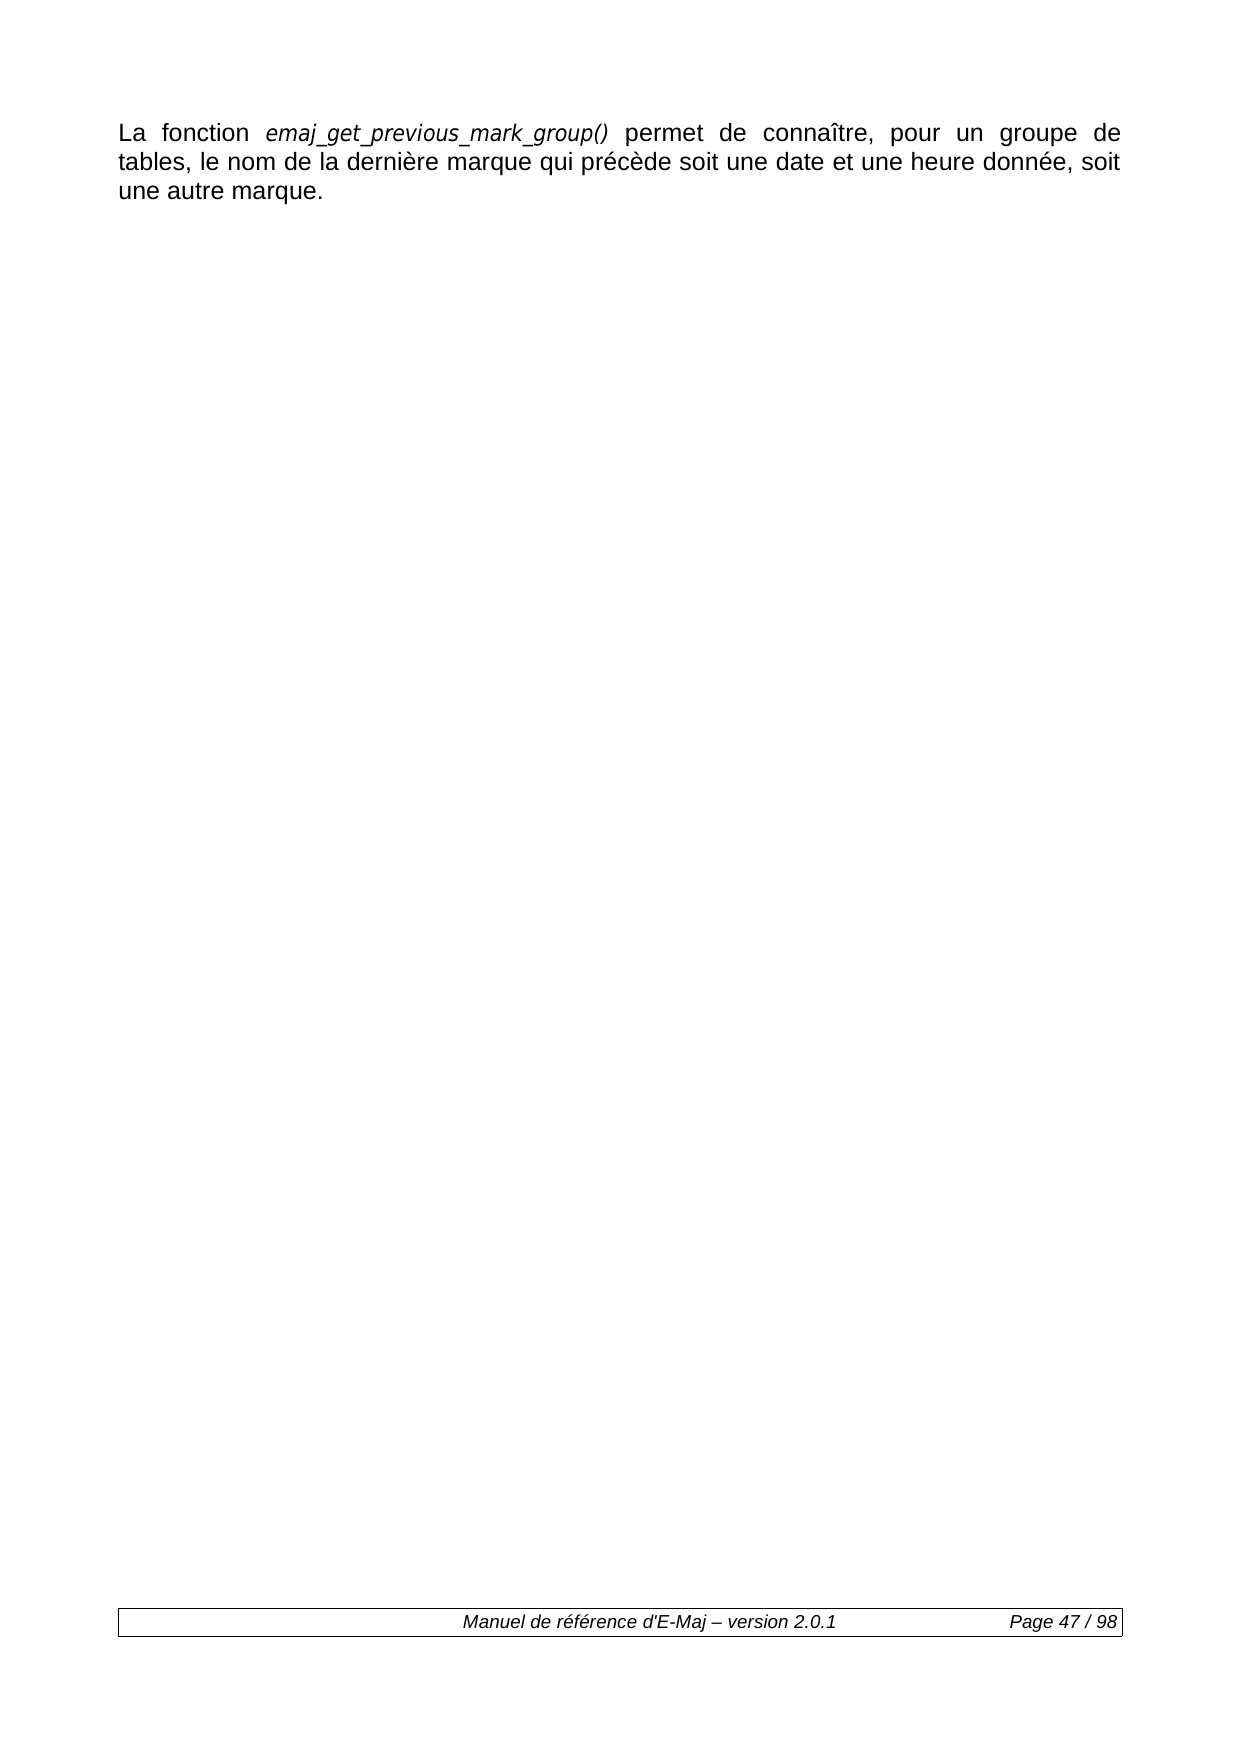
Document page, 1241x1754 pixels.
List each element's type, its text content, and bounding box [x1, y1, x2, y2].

text La fonction emaj_get_previous_mark_group() permet de connaître, pour un groupe de tables, le nom de la dernière marque qui précède soit une date et une heure donnée, soit une autre marque. [118, 118, 1122, 205]
